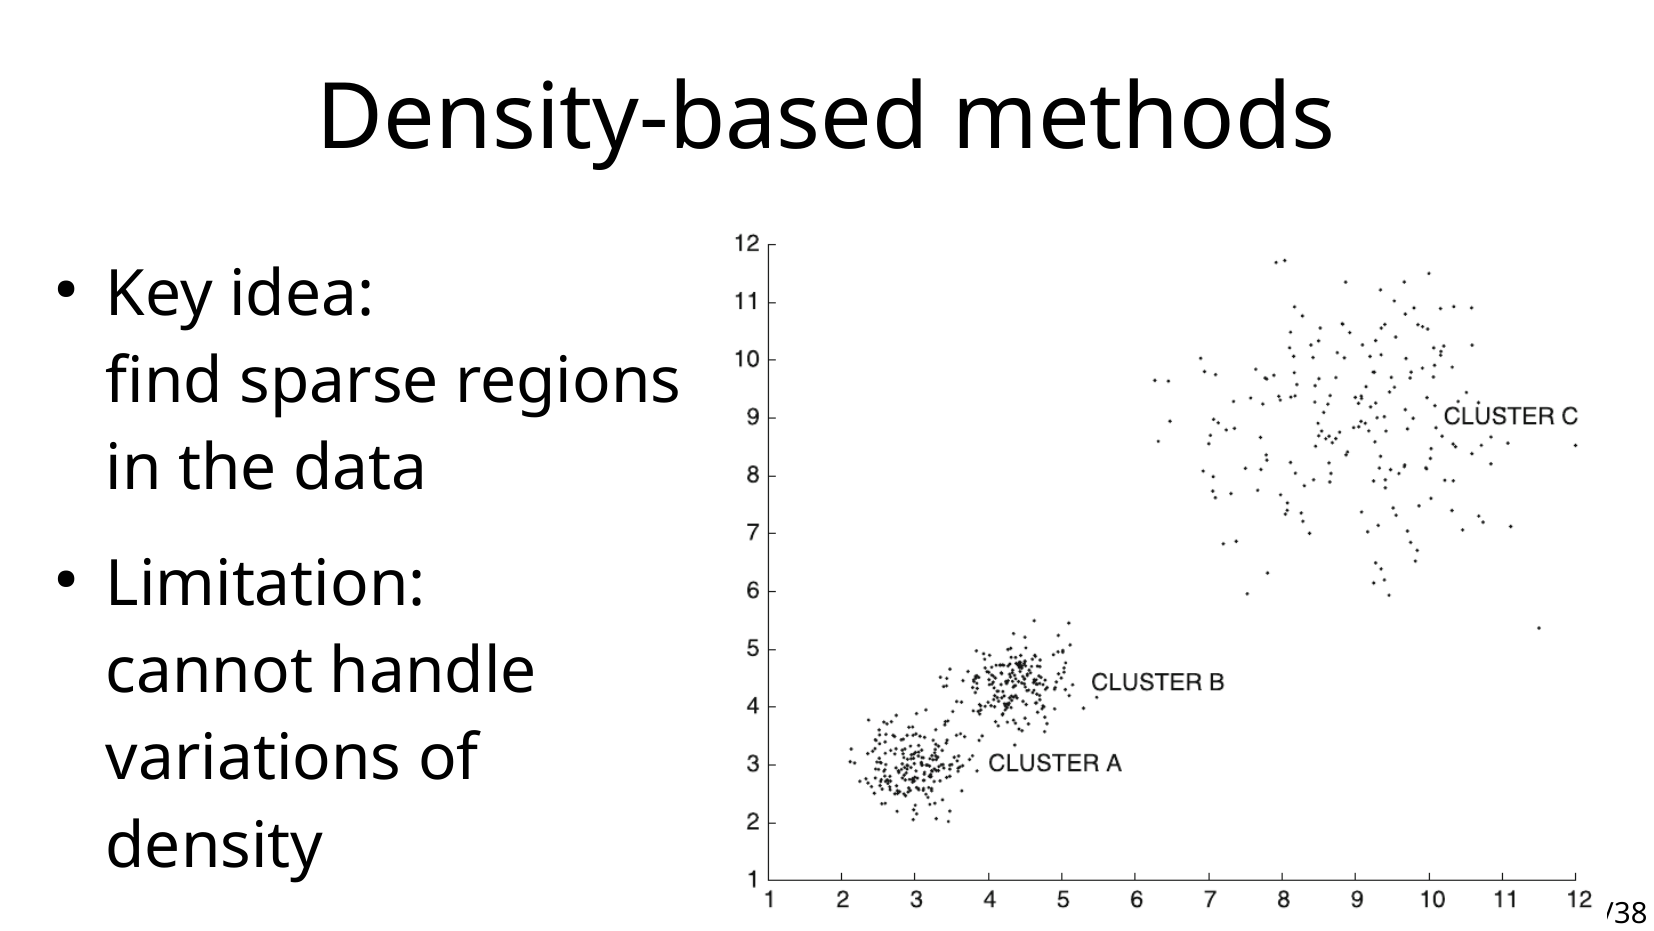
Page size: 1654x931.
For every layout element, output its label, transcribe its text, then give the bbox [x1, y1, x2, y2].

picture [712, 211, 1607, 930]
title Density-based methods [82, 1, 1571, 226]
list Key idea: find sparse regions in the data Limitation: cannot handle variations of density [37, 246, 712, 887]
